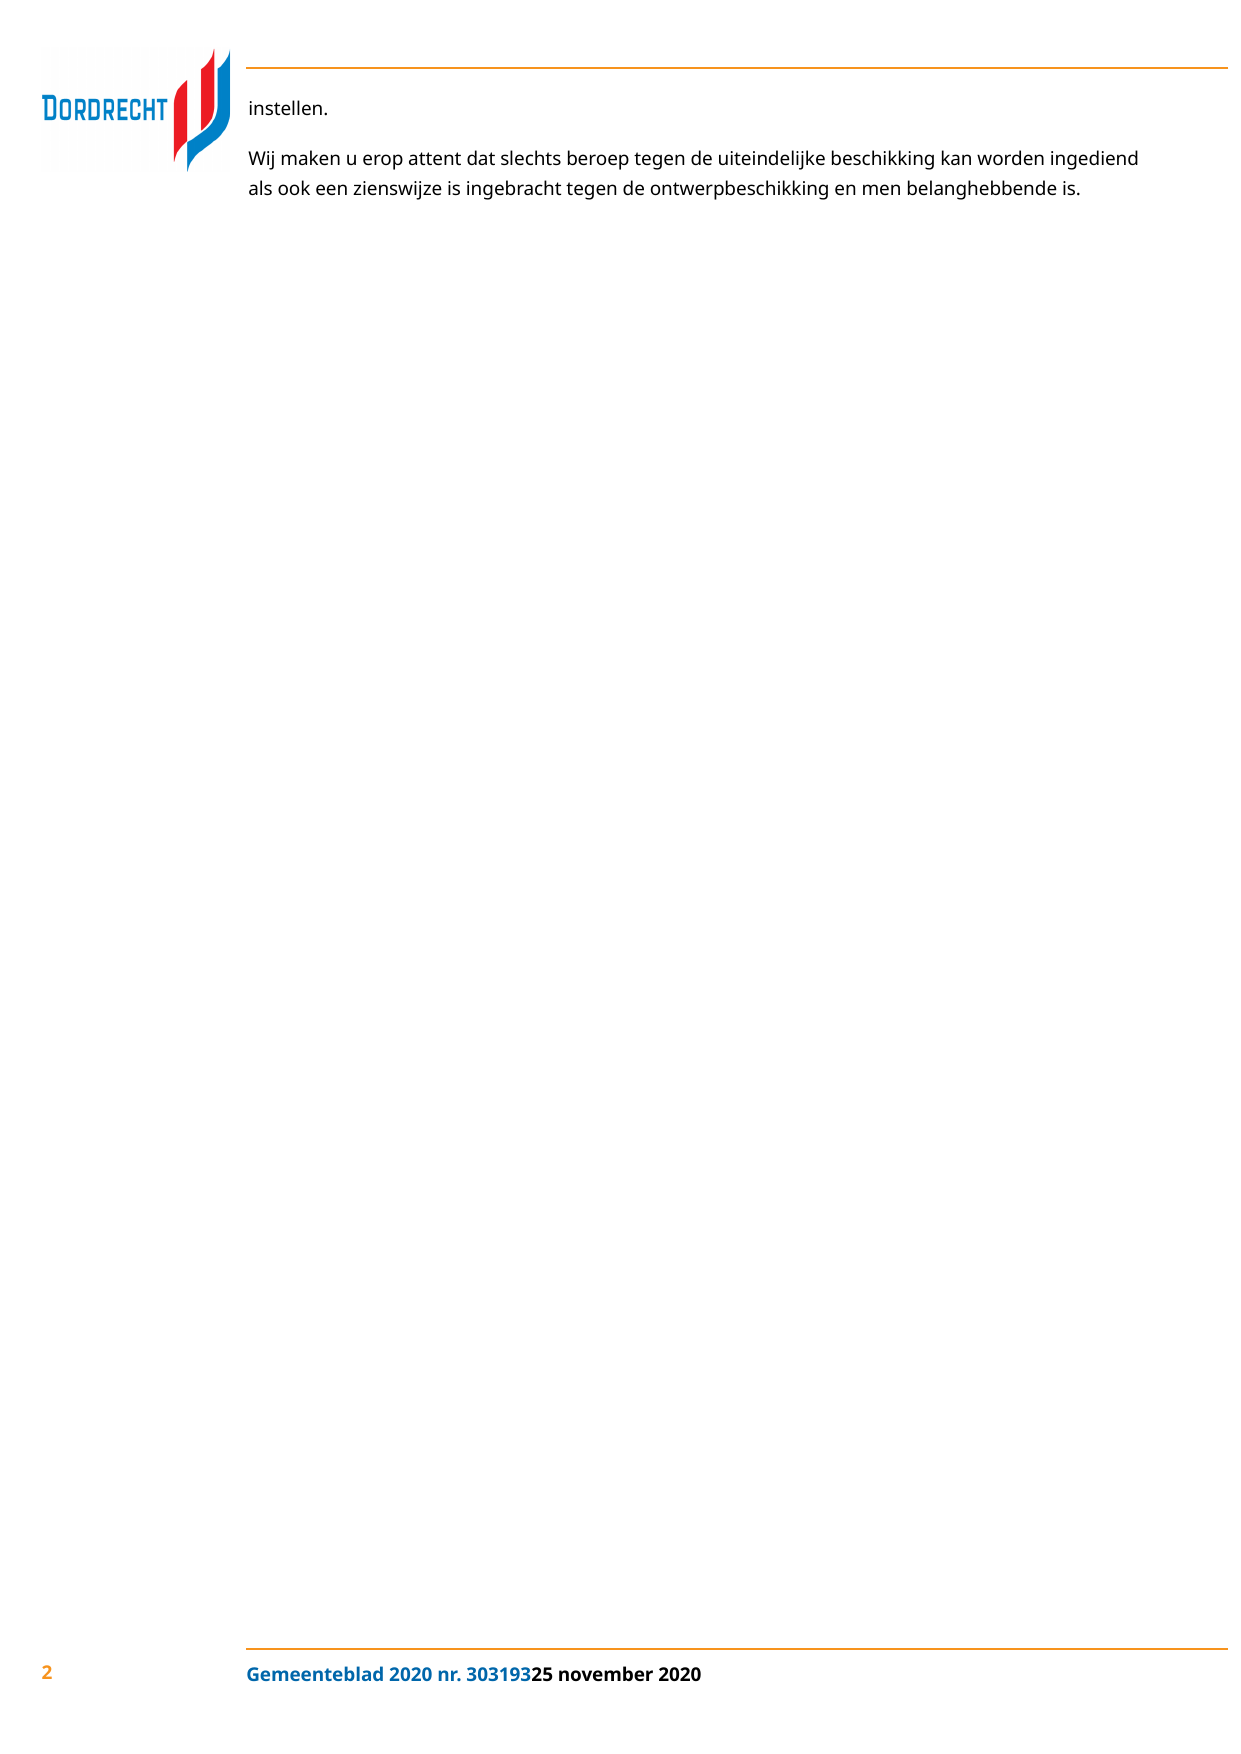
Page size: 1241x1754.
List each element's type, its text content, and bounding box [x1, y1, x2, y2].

picture [41, 47, 231, 172]
text Wij maken u erop attent dat slechts beroep tegen de uiteindelijke beschikking kan worden ingediend als ook een zienswijze is ingebracht tegen de ontwerpbeschikking en men belanghebbende is. [248, 145, 1152, 201]
text instellen. [248, 95, 1152, 121]
